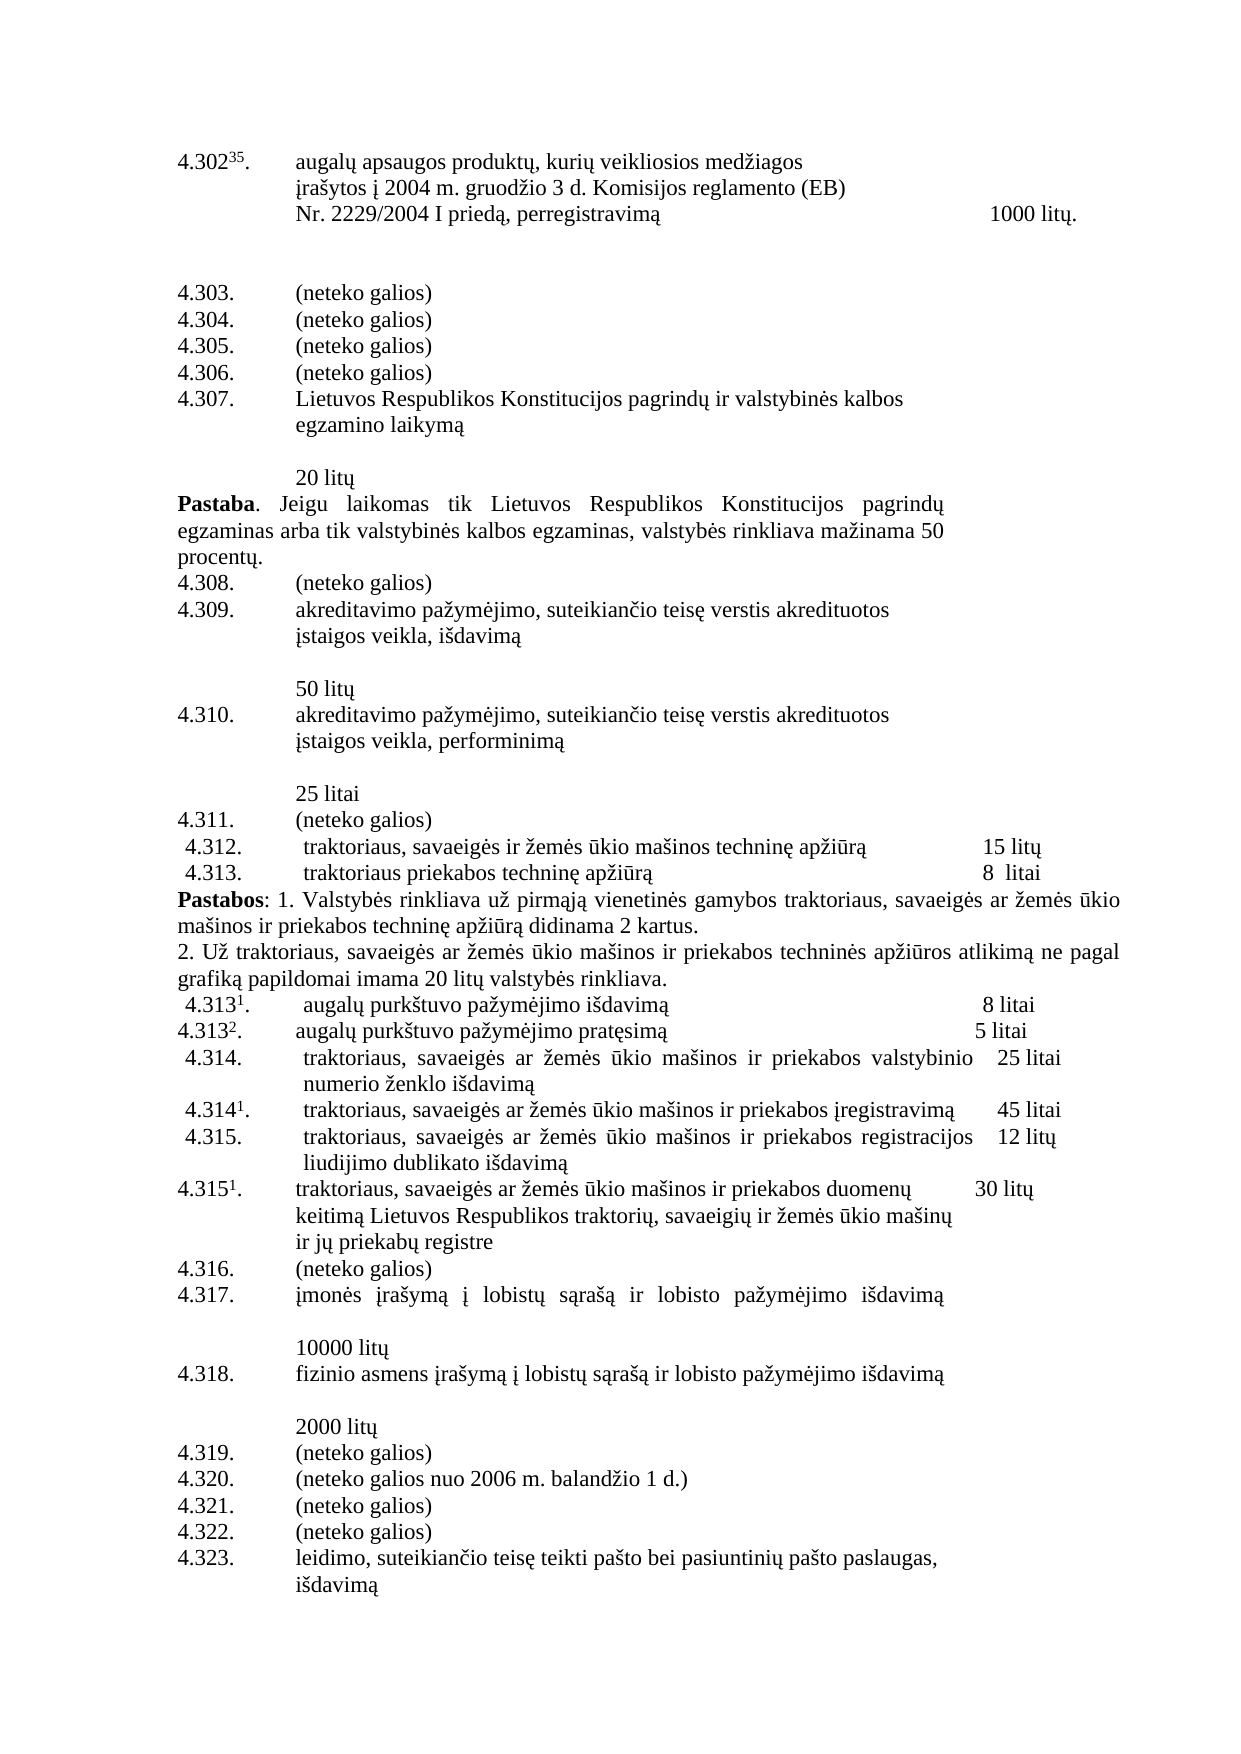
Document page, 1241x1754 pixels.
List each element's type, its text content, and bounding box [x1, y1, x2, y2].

text 4.308. (neteko galios) [177, 569, 945, 596]
text 4.320. (neteko galios nuo 2006 m. balandžio 1 d.) [177, 1465, 945, 1492]
table_header 4.3131. [174, 991, 292, 1017]
table_header traktoriaus, savaeigės ir žemės ūkio mašinos techninę apžiūrą [292, 833, 971, 859]
text 4.307. Lietuvos Respublikos Konstitucijos pagrindų ir valstybinės kalbos egzamino laikymą 20 litų [177, 385, 945, 490]
text 4.317. įmonės įrašymą į lobistų sąrašą ir lobisto pažymėjimo išdavimą 10000 litų [177, 1281, 945, 1360]
table_cell traktoriaus, savaeigės ar žemės ūkio mašinos ir priekabos įregistravimą [292, 1096, 986, 1123]
table_header augalų purkštuvo pažymėjimo išdavimą [292, 991, 971, 1017]
text Pastabos: 1. Valstybės rinkliava už pirmąją vienetinės gamybos traktoriaus, savaeigės ar žemės ūkio mašinos ir priekabos techninę apžiūrą didinama 2 kartus. [177, 886, 1122, 938]
text Nr. 2229/2004 I priedą, perregistravimą 1000 litų. [177, 200, 1122, 227]
text 4.319. (neteko galios) [177, 1439, 945, 1465]
table_header traktoriaus, savaeigės ar žemės ūkio mašinos ir priekabos valstybinio numerio ženklo išdavimą [292, 1044, 986, 1096]
table_cell 8 litai [971, 859, 1144, 886]
text 4.310. akreditavimo pažymėjimo, suteikiančio teisę verstis akredituotos įstaigos veikla, performinimą 25 litai [177, 701, 945, 807]
table_cell traktoriaus, savaeigės ar žemės ūkio mašinos ir priekabos registracijos liudijimo dublikato išdavimą [292, 1123, 986, 1176]
text 4.323. leidimo, suteikiančio teisę teikti pašto bei pasiuntinių pašto paslaugas, išdavimą [177, 1544, 945, 1597]
text 4.322. (neteko galios) [177, 1518, 945, 1544]
table_cell 12 litų [986, 1123, 1144, 1176]
text ir jų priekabų registre [177, 1228, 945, 1254]
table_cell 45 litai [986, 1096, 1144, 1123]
text 4.318. fizinio asmens įrašymą į lobistų sąrašą ir lobisto pažymėjimo išdavimą 2000 litų [177, 1360, 945, 1439]
table_header 4.314. [174, 1044, 292, 1096]
text 4.321. (neteko galios) [177, 1492, 945, 1518]
table_header 8 litai [971, 991, 1144, 1017]
text 4.305. (neteko galios) [177, 332, 945, 358]
text 4.311. (neteko galios) [177, 807, 945, 833]
text įrašytos į 2004 m. gruodžio 3 d. Komisijos reglamento (EB) [177, 174, 1122, 200]
text 4.303. (neteko galios) [177, 279, 945, 306]
table_header 4.312. [174, 833, 292, 859]
text 4.30235. augalų apsaugos produktų, kurių veikliosios medžiagos [177, 148, 1122, 174]
table_header 25 litai [986, 1044, 1144, 1096]
table_cell 4.315. [174, 1123, 292, 1176]
table_cell traktoriaus priekabos techninę apžiūrą [292, 859, 971, 886]
text 2. Už traktoriaus, savaeigės ar žemės ūkio mašinos ir priekabos techninės apžiūros atlikimą ne pagal grafiką papildomai imama 20 litų valstybės rinkliava. [177, 938, 1122, 991]
table_header 15 litų [971, 833, 1144, 859]
text 4.3151. traktoriaus, savaeigės ar žemės ūkio mašinos ir priekabos duomenų 30 litų [177, 1176, 1122, 1202]
text 4.304. (neteko galios) [177, 306, 945, 332]
table_cell 4.3141. [174, 1096, 292, 1123]
text 4.306. (neteko galios) [177, 358, 945, 385]
text 4.316. (neteko galios) [177, 1254, 945, 1281]
text Pastaba. Jeigu laikomas tik Lietuvos Respublikos Konstitucijos pagrindų egzaminas arba tik valstybinės kalbos egzaminas, valstybės rinkliava mažinama 50 procentų. [177, 490, 945, 569]
text keitimą Lietuvos Respublikos traktorių, savaeigių ir žemės ūkio mašinų [177, 1202, 1122, 1228]
text 4.309. akreditavimo pažymėjimo, suteikiančio teisę verstis akredituotos įstaigos veikla, išdavimą 50 litų [177, 596, 945, 701]
text 4.3132. augalų purkštuvo pažymėjimo pratęsimą 5 litai [177, 1017, 1122, 1044]
table_cell 4.313. [174, 859, 292, 886]
